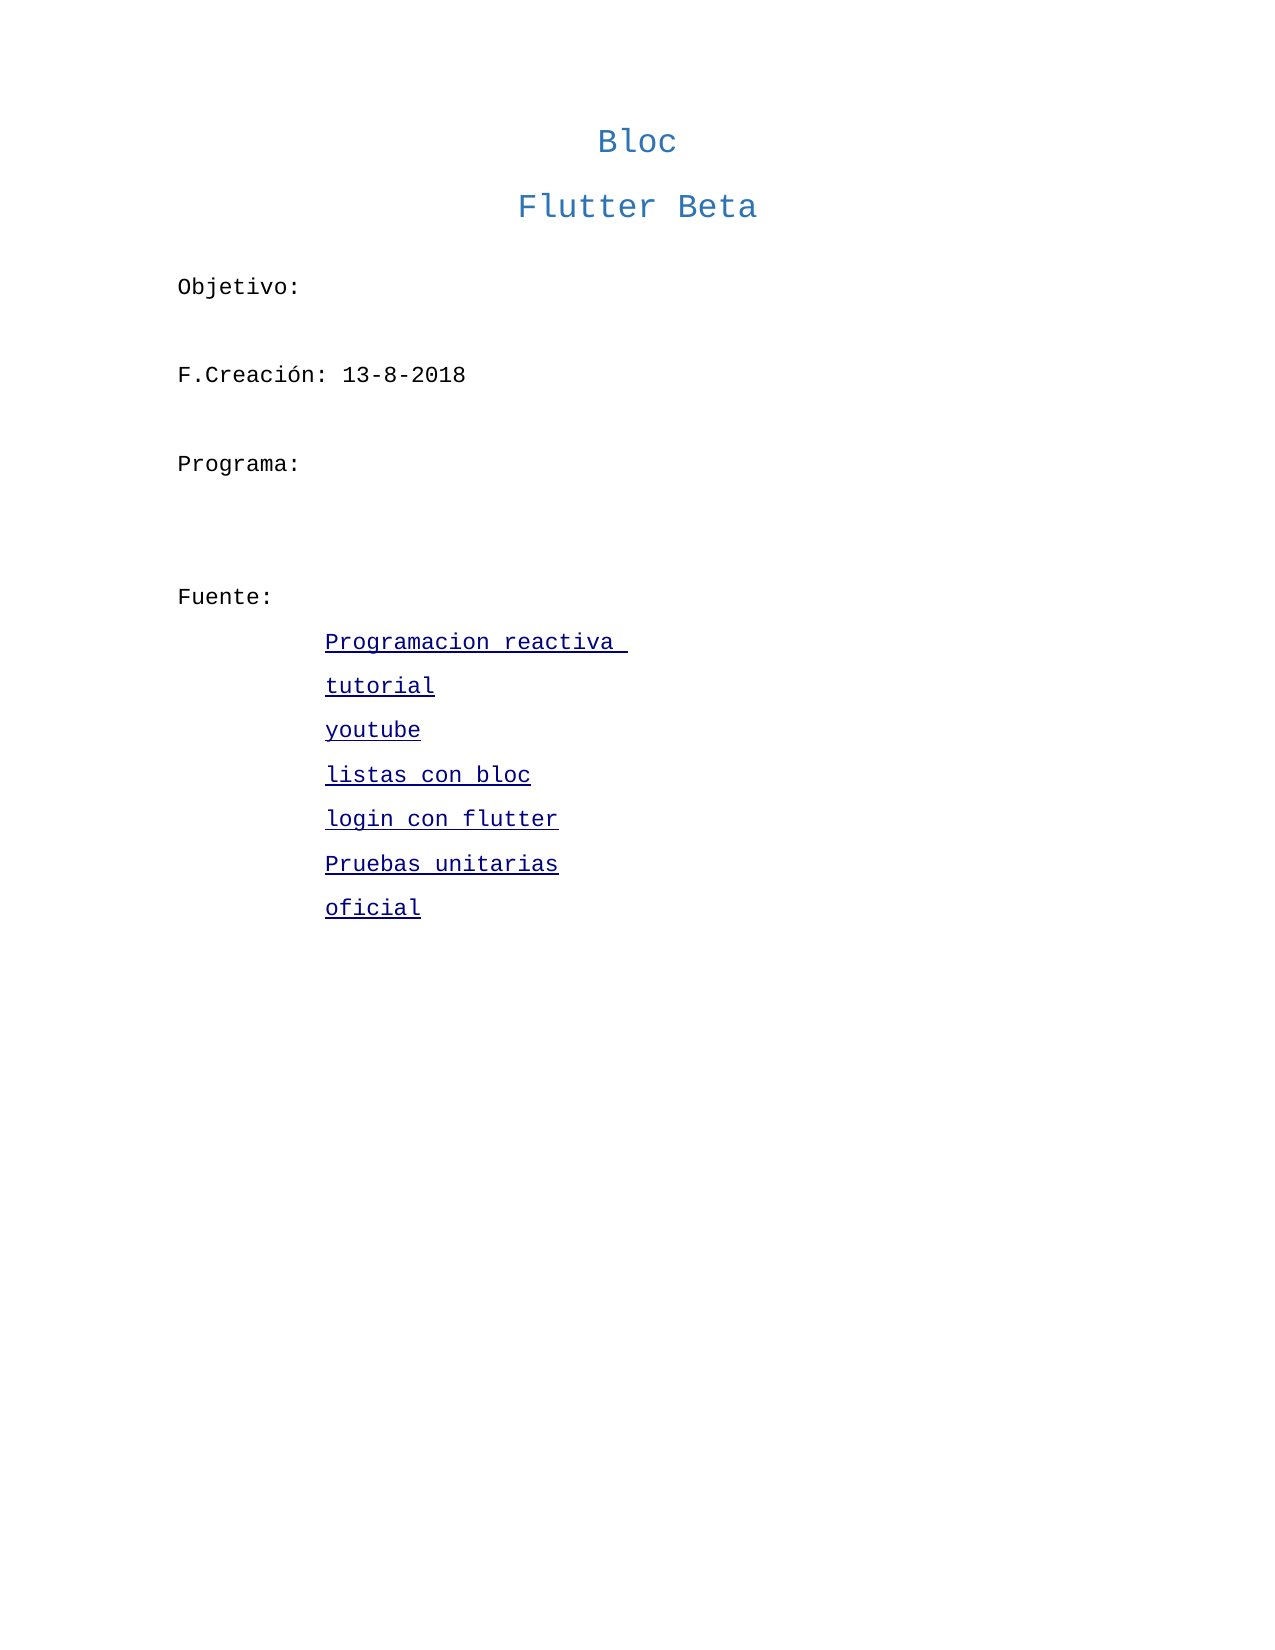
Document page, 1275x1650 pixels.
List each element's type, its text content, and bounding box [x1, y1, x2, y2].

text Objetivo: [177, 275, 1098, 301]
text youtube [177, 719, 1098, 745]
subtitle Bloc [177, 125, 1098, 163]
text Programacion reactiva [177, 630, 1098, 656]
text Fuente: [177, 586, 1098, 612]
text login con flutter [177, 807, 1098, 833]
text Programa: [177, 452, 1098, 478]
text Pruebas unitarias [177, 852, 1098, 878]
text listas con bloc [177, 763, 1098, 789]
text tutorial [177, 674, 1098, 700]
text F.Creación: 13-8-2018 [177, 364, 1098, 390]
subtitle Flutter Beta [177, 190, 1098, 228]
text oficial [177, 896, 1098, 922]
